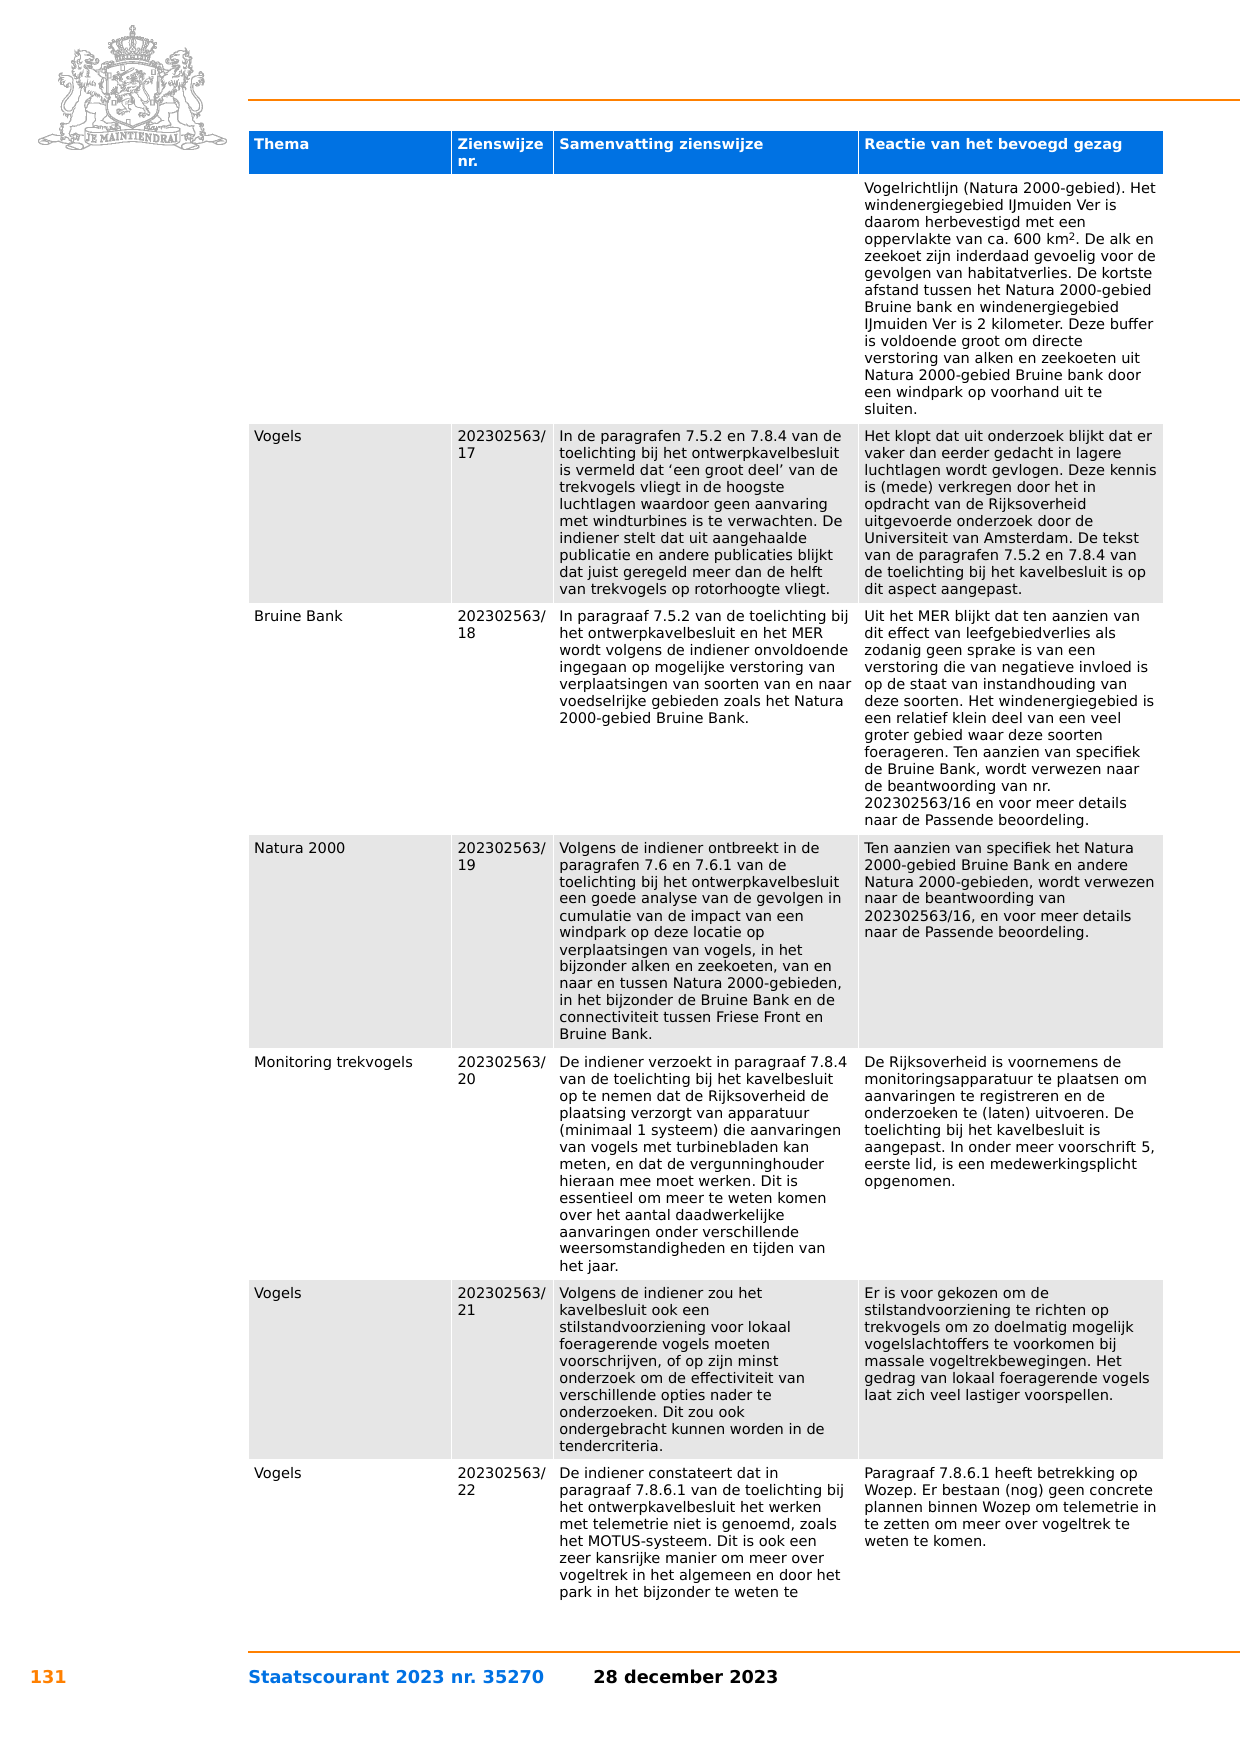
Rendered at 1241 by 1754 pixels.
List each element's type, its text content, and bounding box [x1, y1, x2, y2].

table_cell Er is voor gekozen om de stilstandvoorziening te richten op trekvogels om zo doelmatig mogelijk vogelslachtoffers te voorkomen bij massale vogeltrekbewegingen. Het gedrag van lokaal foeragerende vogels laat zich veel lastiger voorspellen. [859, 1280, 1163, 1459]
table_cell Vogels [249, 1460, 451, 1606]
picture [38, 25, 227, 150]
table_cell Bruine Bank [249, 604, 451, 834]
table_header Thema [249, 131, 451, 174]
table_cell Monitoring trekvogels [249, 1049, 451, 1279]
table_cell In paragraaf 7.5.2 van de toelichting bij het ontwerpkavelbesluit en het MER wordt volgens de indiener onvoldoende ingegaan op mogelijke verstoring van verplaatsingen van soorten van en naar voedselrijke gebieden zoals het Natura 2000-gebied Bruine Bank. [554, 604, 858, 834]
table_cell Uit het MER blijkt dat ten aanzien van dit effect van leefgebiedverlies als zodanig geen sprake is van een verstoring die van negatieve invloed is op de staat van instandhouding van deze soorten. Het windenergiegebied is een relatief klein deel van een veel groter gebied waar deze soorten foerageren. Ten aanzien van specifiek de Bruine Bank, wordt verwezen naar de beantwoording van nr. 202302563/16 en voor meer details naar de Passende beoordeling. [859, 604, 1163, 834]
table_cell Vogelrichtlijn (Natura 2000-gebied). Het windenergiegebied IJmuiden Ver is daarom herbevestigd met een oppervlakte van ca. 600 km2. De alk en zeekoet zijn inderdaad gevoelig voor de gevolgen van habitatverlies. De kortste afstand tussen het Natura 2000-gebied Bruine bank en windenergiegebied IJmuiden Ver is 2 kilometer. Deze buffer is voldoende groot om directe verstoring van alken en zeekoeten uit Natura 2000-gebied Bruine bank door een windpark op voorhand uit te sluiten. [859, 175, 1163, 422]
table_cell Volgens de indiener ontbreekt in de paragrafen 7.6 en 7.6.1 van de toelichting bij het ontwerpkavelbesluit een goede analyse van de gevolgen in cumulatie van de impact van een windpark op deze locatie op verplaatsingen van vogels, in het bijzonder alken en zeekoeten, van en naar en tussen Natura 2000-gebieden, in het bijzonder de Bruine Bank en de connectiviteit tussen Friese Front en Bruine Bank. [554, 835, 858, 1048]
table_cell 202302563/21 [452, 1280, 553, 1459]
table_cell 202302563/19 [452, 835, 553, 1048]
table_cell 202302563/22 [452, 1460, 553, 1606]
table_cell [249, 175, 451, 422]
table_cell Ten aanzien van specifiek het Natura 2000-gebied Bruine Bank en andere Natura 2000-gebieden, wordt verwezen naar de beantwoording van 202302563/16, en voor meer details naar de Passende beoordeling. [859, 835, 1163, 1048]
table_cell De indiener constateert dat in paragraaf 7.8.6.1 van de toelichting bij het ontwerpkavelbesluit het werken met telemetrie niet is genoemd, zoals het MOTUS-systeem. Dit is ook een zeer kansrijke manier om meer over vogeltrek in het algemeen en door het park in het bijzonder te weten te [554, 1460, 858, 1606]
table_header Zienswijzenr. [452, 131, 553, 174]
table_cell Vogels [249, 1280, 451, 1459]
table_cell 202302563/18 [452, 604, 553, 834]
table_cell Natura 2000 [249, 835, 451, 1048]
table_header Reactie van het bevoegd gezag [859, 131, 1163, 174]
table_cell 202302563/17 [452, 424, 553, 603]
table_cell Het klopt dat uit onderzoek blijkt dat er vaker dan eerder gedacht in lagere luchtlagen wordt gevlogen. Deze kennis is (mede) verkregen door het in opdracht van de Rijksoverheid uitgevoerde onderzoek door de Universiteit van Amsterdam. De tekst van de paragrafen 7.5.2 en 7.8.4 van de toelichting bij het kavelbesluit is op dit aspect aangepast. [859, 424, 1163, 603]
table_cell Paragraaf 7.8.6.1 heeft betrekking op Wozep. Er bestaan (nog) geen concrete plannen binnen Wozep om telemetrie in te zetten om meer over vogeltrek te weten te komen. [859, 1460, 1163, 1606]
table_cell Vogels [249, 424, 451, 603]
table_cell Volgens de indiener zou het kavelbesluit ook een stilstandvoorziening voor lokaal foeragerende vogels moeten voorschrijven, of op zijn minst onderzoek om de effectiviteit van verschillende opties nader te onderzoeken. Dit zou ook ondergebracht kunnen worden in de tendercriteria. [554, 1280, 858, 1459]
table_cell [554, 175, 858, 422]
table_cell In de paragrafen 7.5.2 en 7.8.4 van de toelichting bij het ontwerpkavelbesluit is vermeld dat ‘een groot deel’ van de trekvogels vliegt in de hoogste luchtlagen waardoor geen aanvaring met windturbines is te verwachten. De indiener stelt dat uit aangehaalde publicatie en andere publicaties blijkt dat juist geregeld meer dan de helft van trekvogels op rotorhoogte vliegt. [554, 424, 858, 603]
table_cell 202302563/20 [452, 1049, 553, 1279]
table_cell De indiener verzoekt in paragraaf 7.8.4 van de toelichting bij het kavelbesluit op te nemen dat de Rijksoverheid de plaatsing verzorgt van apparatuur (minimaal 1 systeem) die aanvaringen van vogels met turbinebladen kan meten, en dat de vergunninghouder hieraan mee moet werken. Dit is essentieel om meer te weten komen over het aantal daadwerkelijke aanvaringen onder verschillende weersomstandigheden en tijden van het jaar. [554, 1049, 858, 1279]
table_cell De Rijksoverheid is voornemens de monitoringsapparatuur te plaatsen om aanvaringen te registreren en de onderzoeken te (laten) uitvoeren. De toelichting bij het kavelbesluit is aangepast. In onder meer voorschrift 5, eerste lid, is een medewerkingsplicht opgenomen. [859, 1049, 1163, 1279]
table_header Samenvatting zienswijze [554, 131, 858, 174]
table_cell [452, 175, 553, 422]
